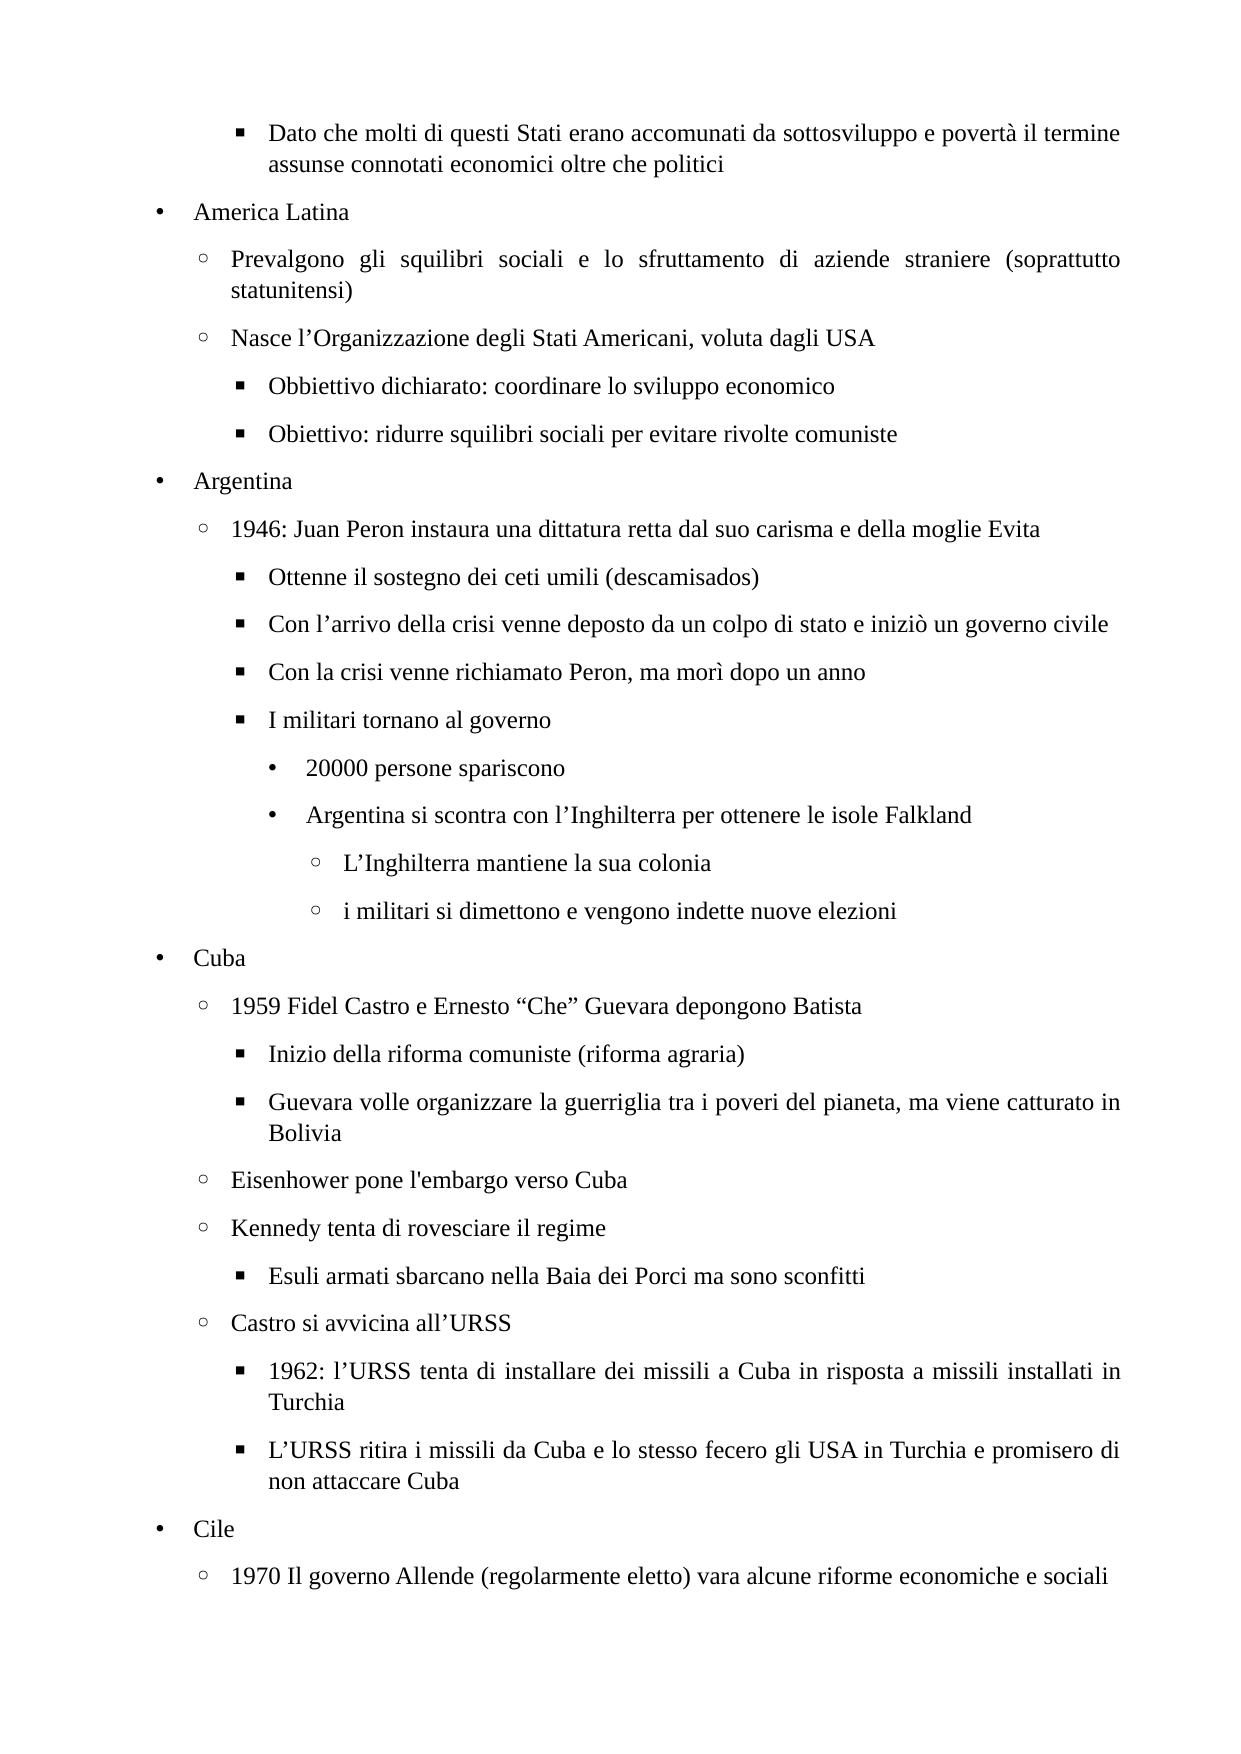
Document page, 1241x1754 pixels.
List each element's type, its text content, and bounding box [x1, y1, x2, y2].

list Inizio della riforma comuniste (riforma agraria) [231, 1039, 1122, 1068]
list Obiettivo: ridurre squilibri sociali per evitare rivolte comuniste [231, 419, 1122, 447]
list Cile [156, 1514, 1122, 1542]
list Cuba [156, 943, 1122, 972]
list i militari si dimettono e vengono indette nuove elezioni [306, 896, 1122, 924]
list Con la crisi venne richiamato Peron, ma morì dopo un anno [231, 657, 1122, 686]
list Kennedy tenta di rovesciare il regime [193, 1213, 1122, 1242]
list Dato che molti di questi Stati erano accomunati da sottosviluppo e povertà il termine assunse connotati economici oltre che politici [231, 118, 1122, 178]
list Prevalgono gli squilibri sociali e lo sfruttamento di aziende straniere (soprattutto statunitensi) [193, 244, 1122, 304]
list L’Inghilterra mantiene la sua colonia [306, 848, 1122, 877]
list 1959 Fidel Castro e Ernesto “Che” Guevara depongono Batista [193, 991, 1122, 1020]
list 1962: l’URSS tenta di installare dei missili a Cuba in risposta a missili installati in Turchia [231, 1356, 1122, 1416]
list Argentina si scontra con l’Inghilterra per ottenere le isole Falkland [268, 800, 1122, 829]
list Argentina [156, 466, 1122, 495]
list Guevara volle organizzare la guerriglia tra i poveri del pianeta, ma viene catturato in Bolivia [231, 1087, 1122, 1146]
list 1970 Il governo Allende (regolarmente eletto) vara alcune riforme economiche e sociali [193, 1561, 1122, 1590]
list Castro si avvicina all’URSS [193, 1308, 1122, 1337]
list Obbiettivo dichiarato: coordinare lo sviluppo economico [231, 371, 1122, 400]
list Nasce l’Organizzazione degli Stati Americani, voluta dagli USA [193, 323, 1122, 352]
list America Latina [156, 197, 1122, 226]
list L’URSS ritira i missili da Cuba e lo stesso fecero gli USA in Turchia e promisero di non attaccare Cuba [231, 1435, 1122, 1495]
list Esuli armati sbarcano nella Baia dei Porci ma sono sconfitti [231, 1261, 1122, 1289]
list 1946: Juan Peron instaura una dittatura retta dal suo carisma e della moglie Evita [193, 514, 1122, 543]
list Eisenhower pone l'embargo verso Cuba [193, 1165, 1122, 1194]
list Con l’arrivo della crisi venne deposto da un colpo di stato e iniziò un governo civile [231, 609, 1122, 638]
list Ottenne il sostegno dei ceti umili (descamisados) [231, 562, 1122, 591]
list I militari tornano al governo [231, 705, 1122, 734]
list 20000 persone spariscono [268, 753, 1122, 781]
